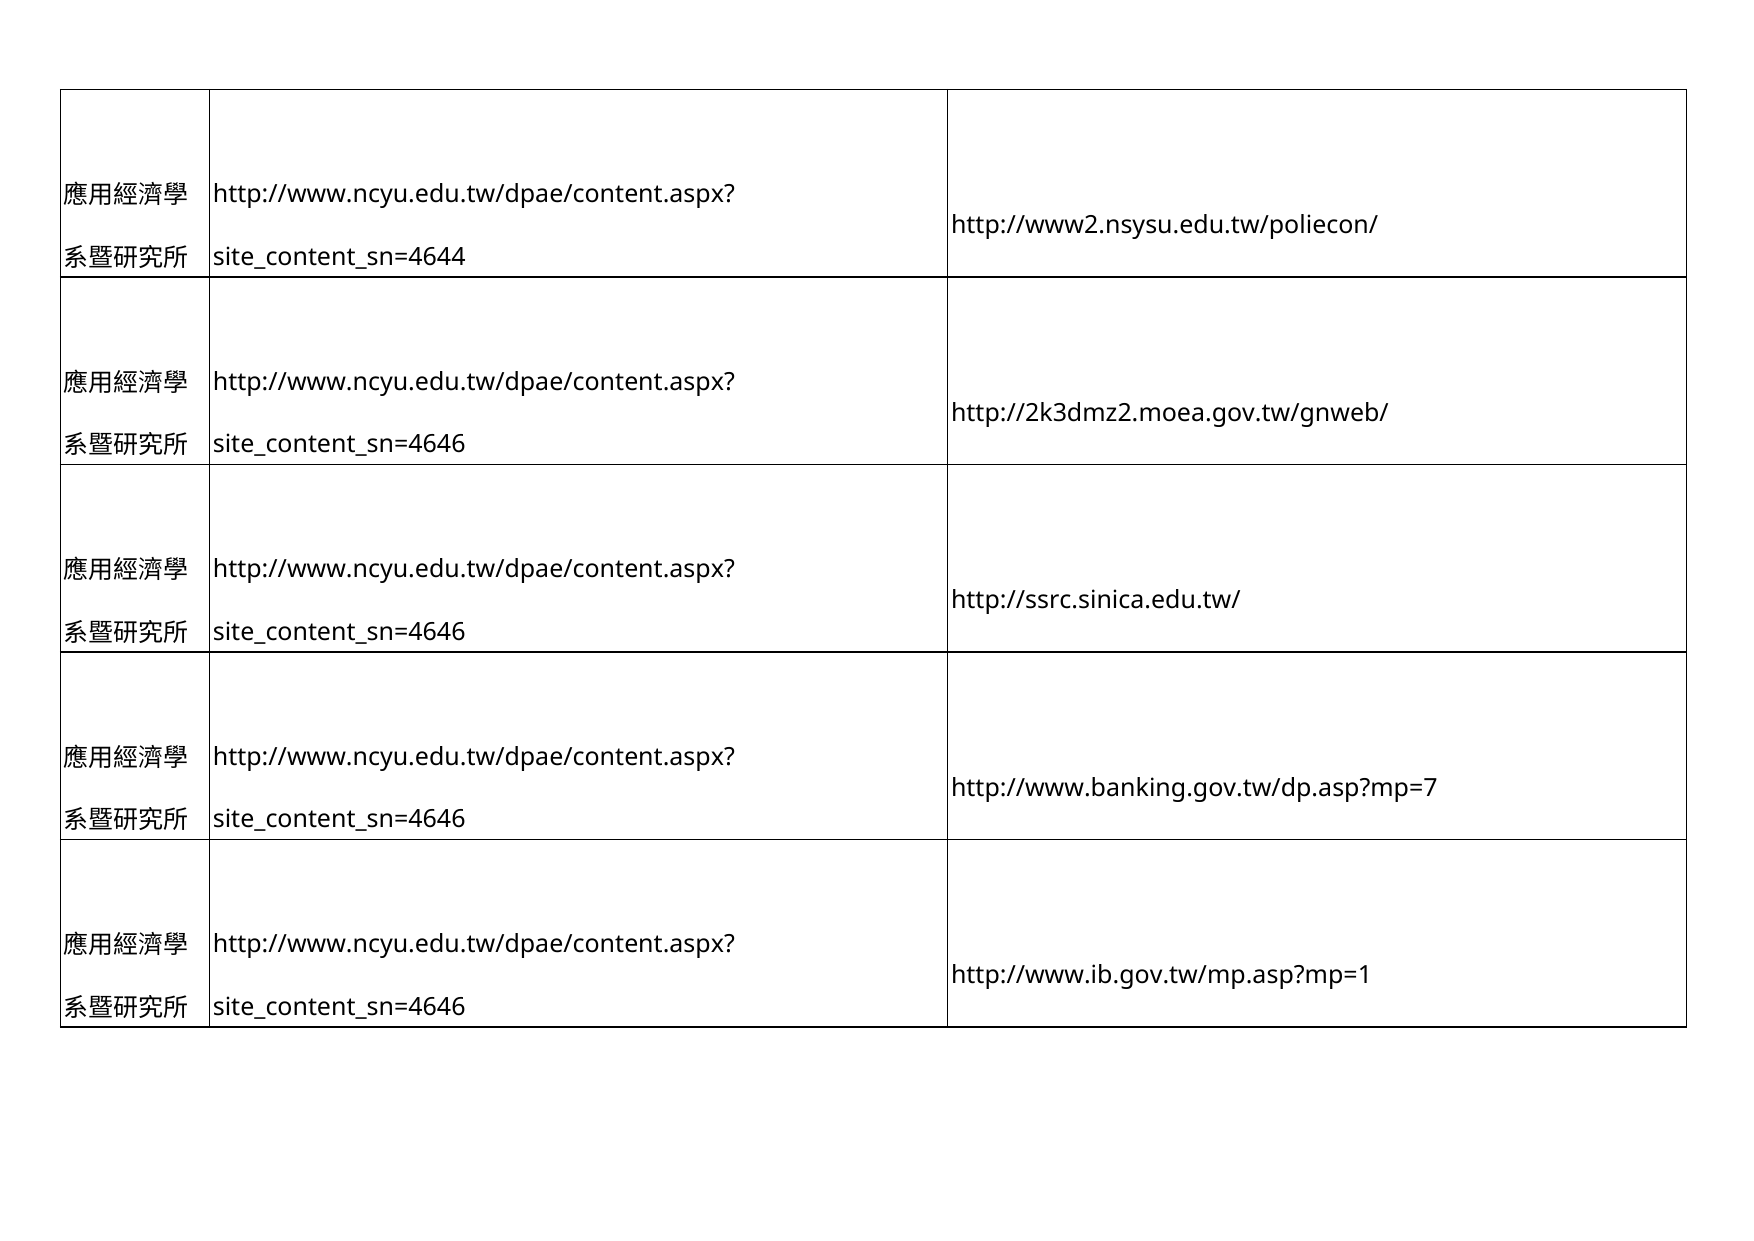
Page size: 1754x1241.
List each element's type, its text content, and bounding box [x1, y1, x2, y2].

table_cell 應用經濟學系暨研究所 [61, 653, 209, 839]
table_cell 應用經濟學系暨研究所 [61, 278, 209, 464]
table_cell 應用經濟學系暨研究所 [61, 90, 209, 276]
table_cell 應用經濟學系暨研究所 [61, 840, 209, 1026]
table_cell http://www.ncyu.edu.tw/dpae/content.aspx?site_content_sn=4644 [210, 90, 947, 276]
table_cell http://www.banking.gov.tw/dp.asp?mp=7 [948, 653, 1686, 839]
table_cell http://www.ncyu.edu.tw/dpae/content.aspx?site_content_sn=4646 [210, 653, 947, 839]
table_cell 應用經濟學系暨研究所 [61, 465, 209, 651]
table_cell http://www.ncyu.edu.tw/dpae/content.aspx?site_content_sn=4646 [210, 840, 947, 1026]
table_cell http://www.ncyu.edu.tw/dpae/content.aspx?site_content_sn=4646 [210, 465, 947, 651]
table_cell http://ssrc.sinica.edu.tw/ [948, 465, 1686, 651]
table_cell http://2k3dmz2.moea.gov.tw/gnweb/ [948, 278, 1686, 464]
table_cell http://www.ncyu.edu.tw/dpae/content.aspx?site_content_sn=4646 [210, 278, 947, 464]
table_cell http://www2.nsysu.edu.tw/poliecon/ [948, 90, 1686, 276]
table_cell http://www.ib.gov.tw/mp.asp?mp=1 [948, 840, 1686, 1026]
